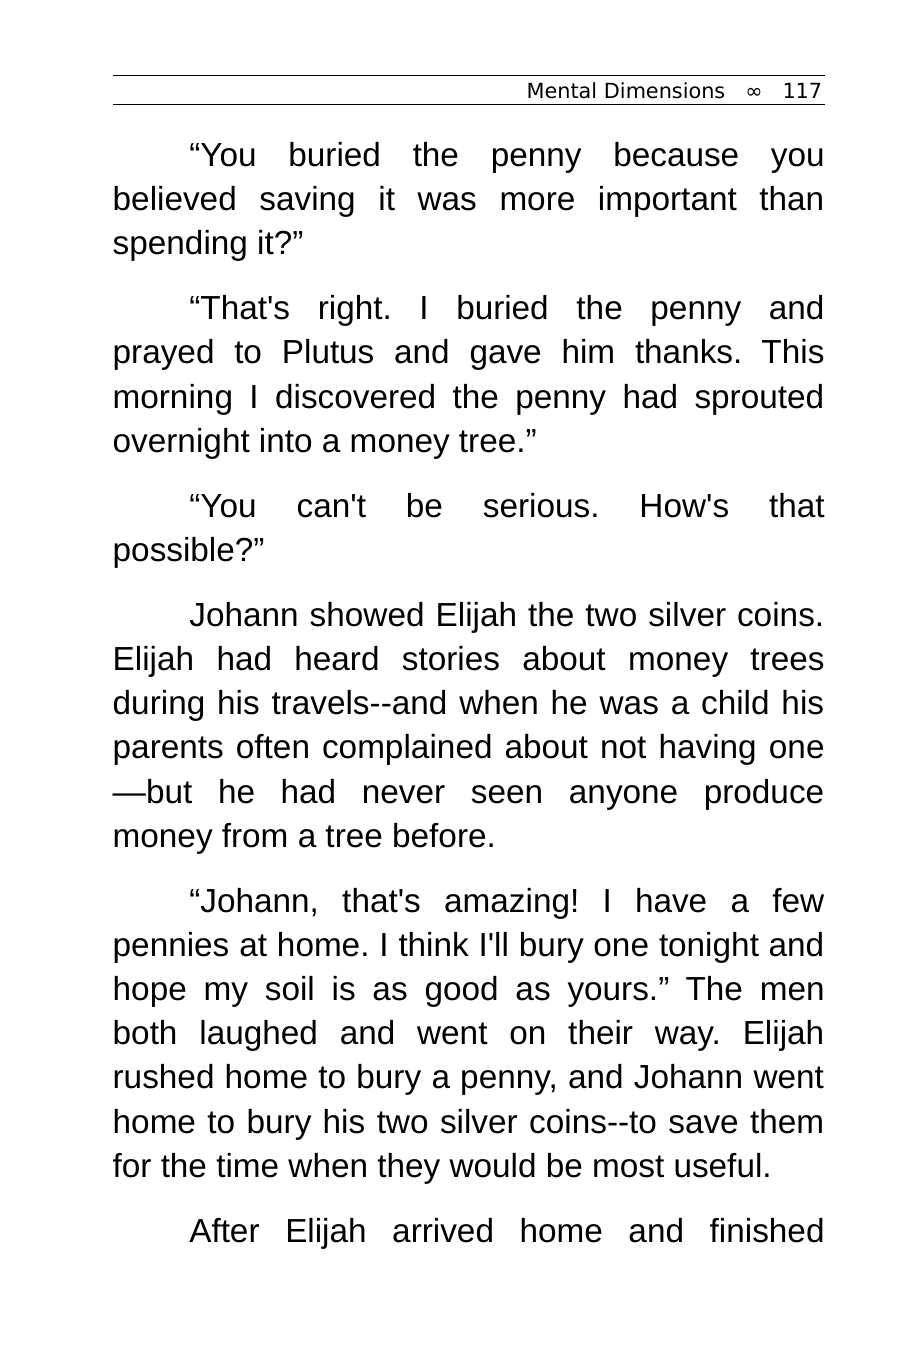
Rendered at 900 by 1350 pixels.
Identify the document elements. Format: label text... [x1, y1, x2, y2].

text Johann showed Elijah the two silver coins. Elijah had heard stories about money trees during his travels--and when he was a child his parents often complained about not having one—but he had never seen anyone produce money from a tree before. [112, 595, 825, 854]
text “You can't be serious. How's that possible?” [112, 486, 825, 568]
text After Elijah arrived home and finished [112, 1211, 825, 1249]
text “That's right. I buried the penny and prayed to Plutus and gave him thanks. This morning I discovered the penny had sprouted overnight into a money tree.” [112, 288, 825, 459]
text “You buried the penny because you believed saving it was more important than spending it?” [112, 135, 825, 262]
text “Johann, that's amazing! I have a few pennies at home. I think I'll bury one tonight and hope my soil is as good as yours.” The men both laughed and went on their way. Elijah rushed home to bury a penny, and Johann went home to bury his two silver coins--to save them for the time when they would be most useful. [112, 881, 825, 1184]
